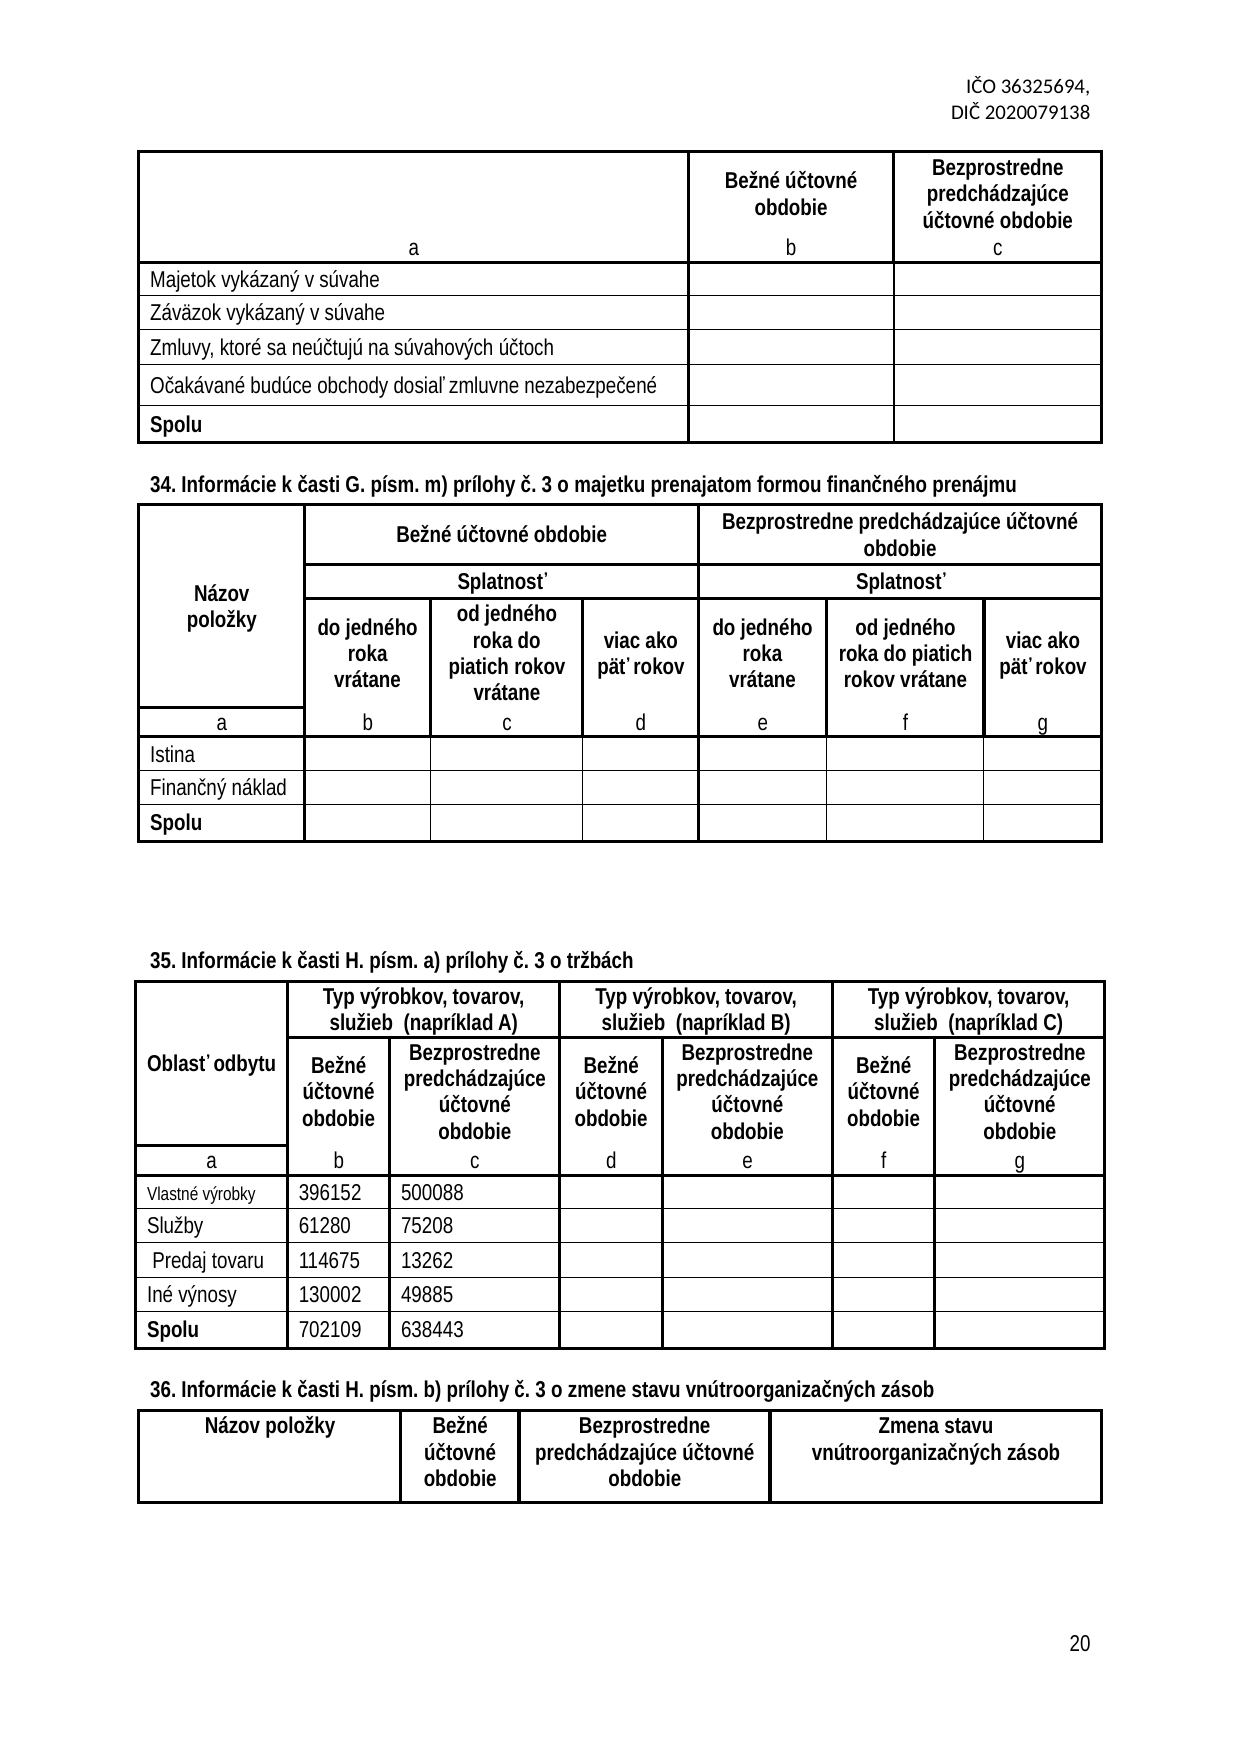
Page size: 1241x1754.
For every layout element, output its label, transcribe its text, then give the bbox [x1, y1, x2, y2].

table_header Bežné účtovné obdobie [306, 506, 697, 563]
table_cell [834, 1243, 933, 1277]
table_cell b [690, 234, 892, 261]
table_cell Iné výnosy [137, 1278, 286, 1311]
table_header [140, 153, 687, 234]
table_cell Záväzok vykázaný v súvahe [140, 296, 687, 329]
table_cell do jedného roka vrátane [306, 600, 429, 706]
table_cell d [561, 1144, 661, 1173]
table_header Zmena stavu vnútroorganizačných zásob [772, 1412, 1100, 1501]
table_cell Bežné účtovné obdobie [289, 1039, 388, 1144]
table_cell c [432, 706, 581, 735]
table_cell [895, 406, 1100, 441]
table_cell Spolu [140, 805, 303, 840]
table_cell [583, 771, 697, 804]
table_cell [834, 1209, 933, 1242]
table_cell [690, 330, 893, 364]
table_cell [664, 1209, 831, 1242]
table_cell d [584, 706, 697, 735]
table_cell [431, 738, 582, 769]
table_cell b [306, 706, 429, 735]
table_header Oblasť odbytu [137, 983, 286, 1144]
table_cell [664, 1278, 831, 1311]
table_cell Majetok vykázaný v súvahe [140, 264, 687, 295]
table_cell [690, 264, 893, 295]
table_cell Splatnosť [700, 566, 1100, 597]
table_cell [561, 1278, 661, 1311]
table_cell [936, 1209, 1103, 1242]
table_cell Bezprostredne predchádzajúce účtovné obdobie [895, 153, 1100, 234]
table_cell [690, 406, 893, 441]
table_cell 49885 [391, 1278, 558, 1311]
table_cell [431, 771, 582, 804]
table_cell Istina [140, 738, 303, 769]
table_cell 396152 [289, 1177, 388, 1208]
table_cell viac ako päť rokov [584, 600, 697, 706]
table_cell Bežné účtovné obdobie [834, 1039, 933, 1144]
table_cell [561, 1312, 661, 1347]
table_cell f [828, 706, 982, 735]
table_cell [690, 296, 893, 329]
table_cell 500088 [391, 1177, 558, 1208]
table_cell [306, 771, 430, 804]
table_cell Služby [137, 1209, 286, 1242]
table_header Názov položky [140, 1412, 399, 1501]
table_cell [895, 264, 1100, 295]
table_cell Vlastné výrobky [137, 1177, 286, 1208]
table_cell [306, 738, 430, 769]
table_cell Finančný náklad [140, 771, 303, 804]
table_cell [583, 738, 697, 769]
table_header Bezprostredne predchádzajúce účtovné obdobie [521, 1412, 768, 1501]
table_cell [827, 771, 983, 804]
table_cell [834, 1177, 933, 1208]
table_cell f [834, 1144, 933, 1173]
table_cell 75208 [391, 1209, 558, 1242]
table_cell [700, 738, 826, 769]
table_cell od jedného roka do piatich rokov vrátane [828, 600, 982, 706]
table_cell c [895, 234, 1100, 261]
table_header Typ výrobkov, tovarov, služieb (napríklad A) [289, 983, 558, 1036]
table_header Typ výrobkov, tovarov, služieb (napríklad C) [834, 983, 1103, 1036]
table_cell [936, 1312, 1103, 1347]
table_cell [306, 805, 430, 840]
table_cell Očakávané budúce obchody dosiaľ zmluvne nezabezpečené [140, 365, 687, 405]
table_cell [827, 805, 983, 840]
table_cell Bezprostredne predchádzajúce účtovné obdobie [664, 1039, 831, 1144]
table_cell g [936, 1144, 1103, 1173]
table_cell [561, 1177, 661, 1208]
table_cell [984, 771, 1100, 804]
table_header Typ výrobkov, tovarov, služieb (napríklad B) [561, 983, 831, 1036]
table_cell [895, 296, 1100, 329]
table_cell [664, 1243, 831, 1277]
table_cell 13262 [391, 1243, 558, 1277]
table_cell e [664, 1144, 831, 1173]
table_cell e [700, 706, 825, 735]
table_cell [984, 805, 1100, 840]
table_cell b [289, 1144, 388, 1173]
table_cell [936, 1243, 1103, 1277]
table_cell od jedného roka do piatich rokov vrátane [432, 600, 581, 706]
title 36. Informácie k časti H. písm. b) prílohy č. 3 o zmene stavu vnútroorganizačných zásob [150, 1376, 1090, 1403]
table_cell [936, 1177, 1103, 1208]
table_cell a [140, 234, 687, 261]
table_cell [834, 1312, 933, 1347]
table_cell c [391, 1144, 558, 1173]
table_cell 130002 [289, 1278, 388, 1311]
table_cell viac ako päť rokov [986, 600, 1100, 706]
table_cell Splatnosť [306, 566, 697, 597]
table_cell Bežné účtovné obdobie [561, 1039, 661, 1144]
table_cell [690, 365, 893, 405]
table_cell [583, 805, 697, 840]
table_cell [664, 1312, 831, 1347]
table_cell 114675 [289, 1243, 388, 1277]
title 34. Informácie k časti G. písm. m) prílohy č. 3 o majetku prenajatom formou finančného prenájmu [150, 471, 1090, 497]
table_cell 702109 [289, 1312, 388, 1347]
table_cell [895, 365, 1100, 405]
table_cell [664, 1177, 831, 1208]
table_cell a [140, 709, 303, 735]
table_cell [936, 1278, 1103, 1311]
table_header Bezprostredne predchádzajúce účtovné obdobie [700, 506, 1100, 563]
table_cell do jedného roka vrátane [700, 600, 825, 706]
table_cell [700, 771, 826, 804]
table_cell Spolu [140, 406, 687, 441]
table_cell Bežné účtovné obdobie [690, 153, 892, 234]
table_cell a [137, 1147, 286, 1173]
table_cell g [986, 706, 1100, 735]
table_cell Zmluvy, ktoré sa neúčtujú na súvahových účtoch [140, 330, 687, 364]
table_cell [834, 1278, 933, 1311]
table_cell Bezprostredne predchádzajúce účtovné obdobie [391, 1039, 558, 1144]
table_cell [431, 805, 582, 840]
table_cell [561, 1243, 661, 1277]
table_cell Bezprostredne predchádzajúce účtovné obdobie [936, 1039, 1103, 1144]
table_cell [561, 1209, 661, 1242]
table_cell [984, 738, 1100, 769]
table_header Názov položky [140, 506, 303, 706]
table_cell Spolu [137, 1312, 286, 1347]
table_cell 61280 [289, 1209, 388, 1242]
table_cell [700, 805, 826, 840]
title 35. Informácie k časti H. písm. a) prílohy č. 3 o tržbách [150, 947, 1090, 973]
table_cell [827, 738, 983, 769]
table_cell Predaj tovaru [137, 1243, 286, 1277]
table_header Bežné účtovné obdobie [402, 1412, 517, 1501]
table_cell [895, 330, 1100, 364]
table_cell 638443 [391, 1312, 558, 1347]
